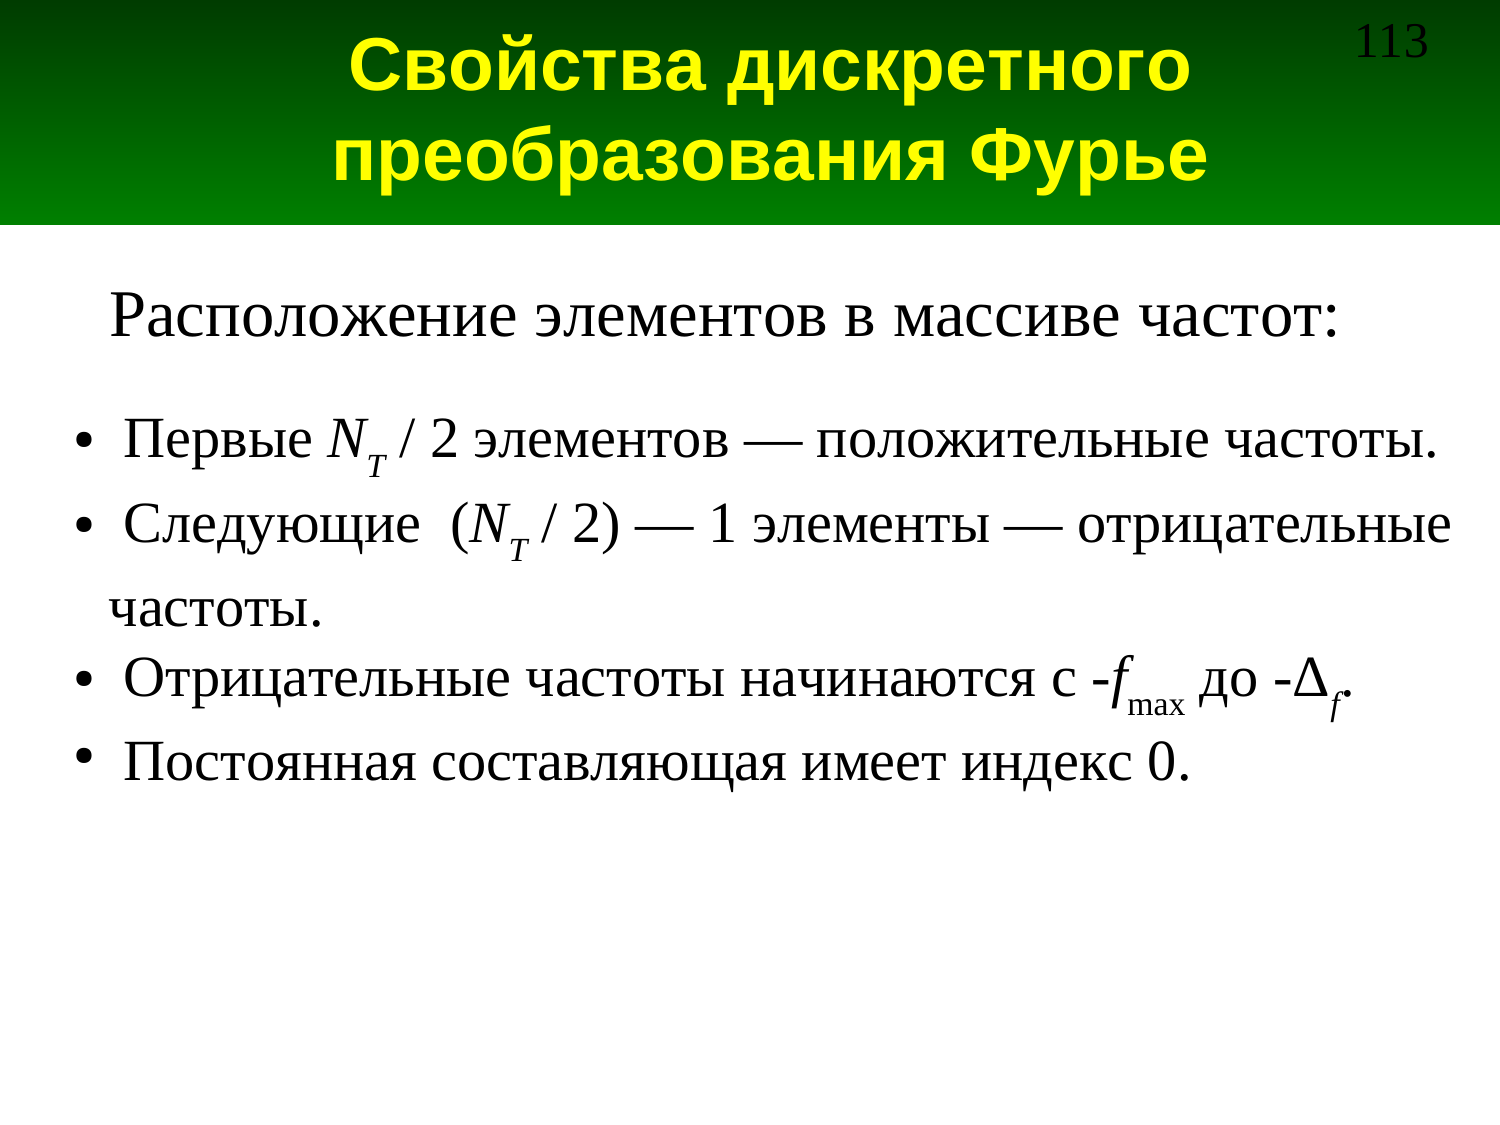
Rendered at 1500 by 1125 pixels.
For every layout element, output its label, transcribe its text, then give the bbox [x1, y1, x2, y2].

text_box Первые NT / 2 элементов — положительные частоты. Следующие (NT / 2) — 1 элементы — отрицательные частоты. Отрицательные частоты начинаются с -fmax до -Δf. Постоянная составляющая имеет индекс 0. [58, 392, 1500, 800]
title Свойства дискретного преобразования Фурье [100, 7, 1441, 204]
text_box Расположение элементов в массиве частот: [59, 262, 1383, 390]
